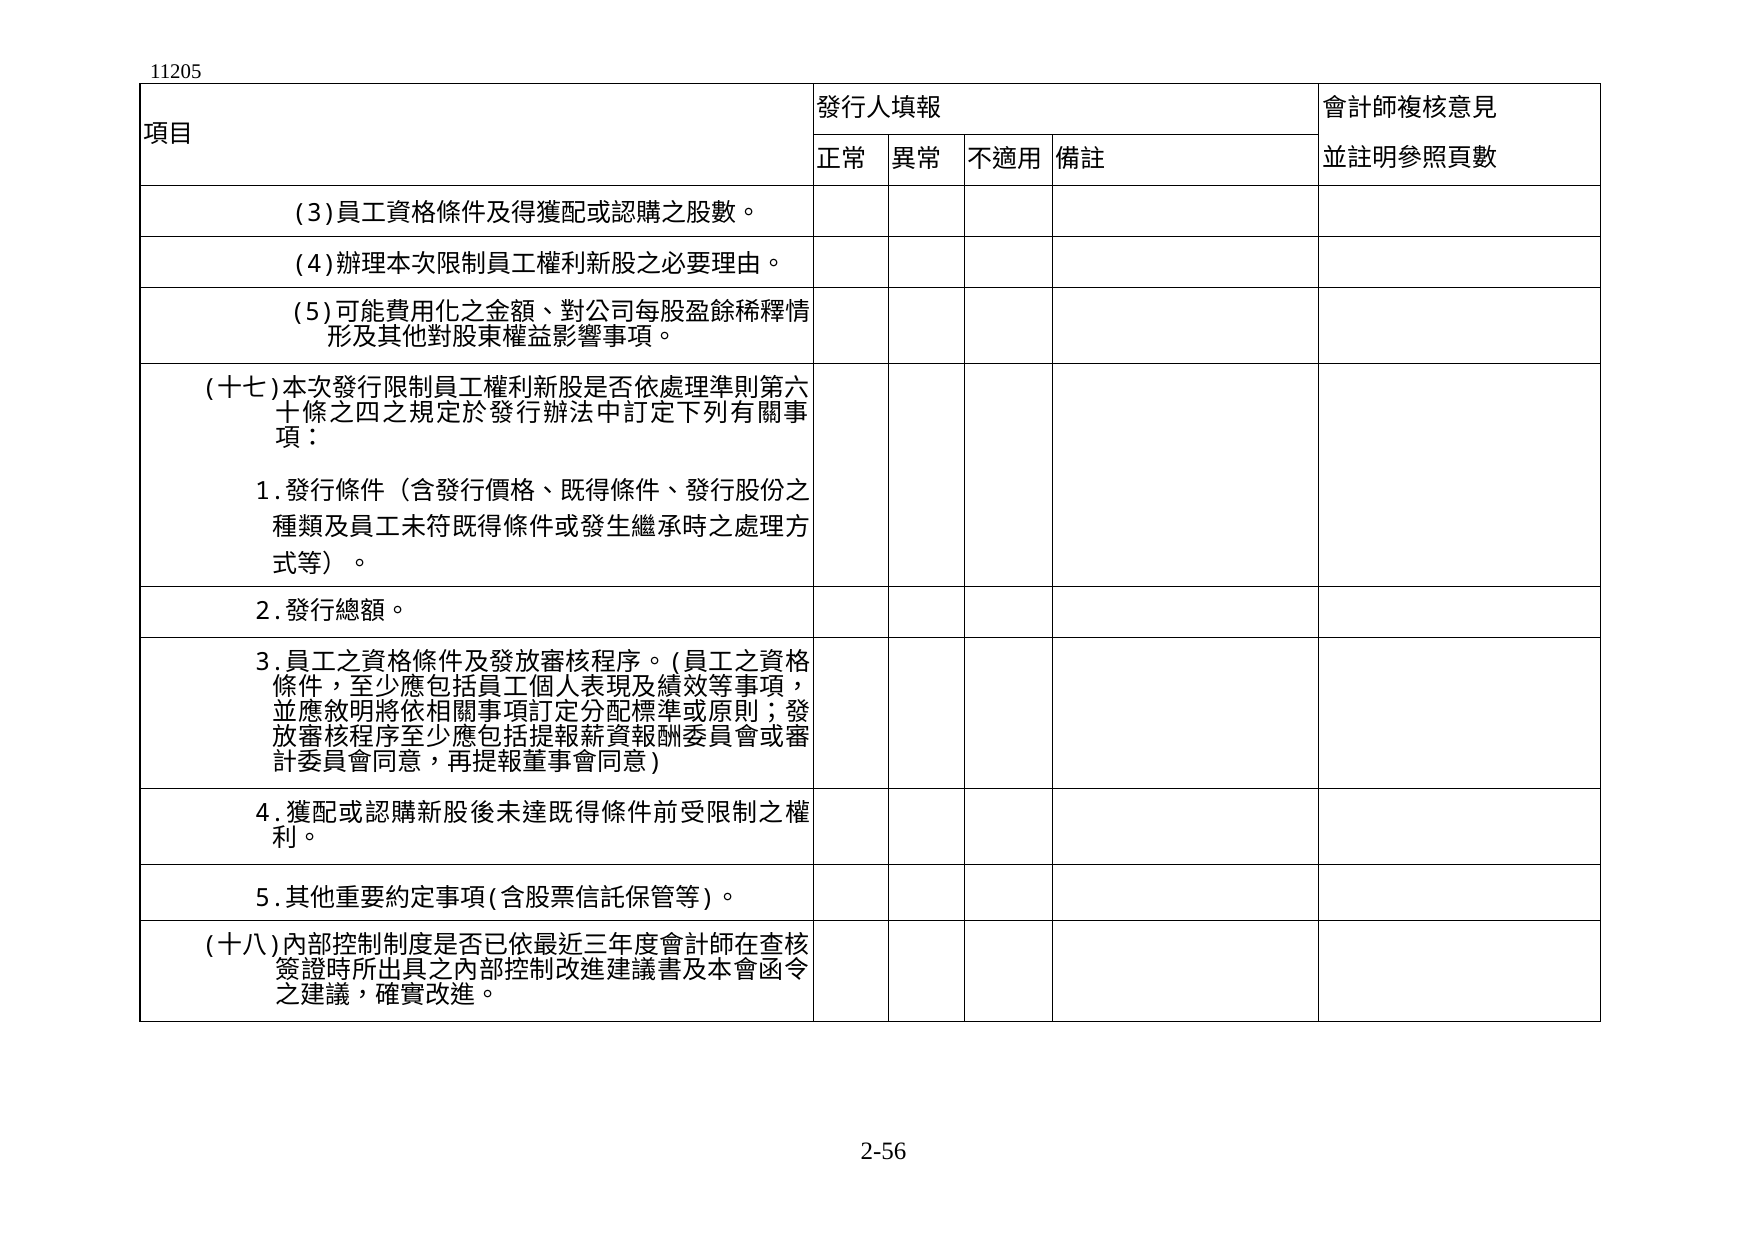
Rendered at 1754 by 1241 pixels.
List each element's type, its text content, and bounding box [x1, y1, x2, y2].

table_cell [814, 237, 888, 287]
table_header 發行人填報 [814, 84, 1318, 134]
table_cell [889, 186, 964, 236]
table_cell [1319, 587, 1600, 637]
table_cell [965, 186, 1052, 236]
table_cell 2.發行總額。 [141, 587, 813, 637]
table_cell [965, 638, 1052, 788]
table_cell 不適用 [965, 135, 1052, 185]
table_cell [1053, 638, 1318, 788]
table_cell [814, 789, 888, 864]
table_cell [1319, 865, 1600, 920]
table_cell (十八)內部控制制度是否已依最近三年度會計師在查核簽證時所出具之內部控制改進建議書及本會函令之建議，確實改進。 [141, 921, 813, 1021]
table_cell 5.其他重要約定事項(含股票信託保管等)。 [141, 865, 813, 920]
table_cell (5)可能費用化之金額、對公司每股盈餘稀釋情形及其他對股東權益影響事項。 [141, 288, 813, 363]
table_cell [889, 921, 964, 1021]
table_header 項目 [141, 84, 813, 185]
table_cell [1319, 237, 1600, 287]
table_cell [965, 921, 1052, 1021]
table_cell [889, 587, 964, 637]
table_cell [1319, 186, 1600, 236]
table_cell [965, 237, 1052, 287]
table_cell [814, 364, 888, 586]
table_cell 3.員工之資格條件及發放審核程序。(員工之資格條件，至少應包括員工個人表現及績效等事項，並應敘明將依相關事項訂定分配標準或原則；發放審核程序至少應包括提報薪資報酬委員會或審計委員會同意，再提報董事會同意) [141, 638, 813, 788]
table_cell [1053, 186, 1318, 236]
table_cell 備註 [1053, 135, 1318, 185]
table_cell [889, 237, 964, 287]
table_cell [814, 587, 888, 637]
table_cell [1053, 364, 1318, 586]
table_cell [1053, 587, 1318, 637]
table_cell [1319, 288, 1600, 363]
table_cell [889, 638, 964, 788]
table_cell [1319, 921, 1600, 1021]
table_cell [814, 638, 888, 788]
table_cell [965, 364, 1052, 586]
table_cell [1053, 288, 1318, 363]
table_cell 4.獲配或認購新股後未達既得條件前受限制之權利。 [141, 789, 813, 864]
table_cell [889, 364, 964, 586]
table_cell [1319, 638, 1600, 788]
table_cell [965, 865, 1052, 920]
table_cell [965, 288, 1052, 363]
table_cell [889, 865, 964, 920]
table_cell [1319, 364, 1600, 586]
table_header 會計師複核意見 並註明參照頁數 [1319, 84, 1600, 185]
table_cell [1053, 789, 1318, 864]
table_cell [965, 789, 1052, 864]
table_cell 異常 [889, 135, 964, 185]
table_cell [1053, 237, 1318, 287]
table_cell [1319, 789, 1600, 864]
table_cell [814, 288, 888, 363]
table_cell [889, 789, 964, 864]
table_cell [814, 865, 888, 920]
table_cell [965, 587, 1052, 637]
table_cell [814, 921, 888, 1021]
table_cell [889, 288, 964, 363]
table_cell (十七)本次發行限制員工權利新股是否依處理準則第六十條之四之規定於發行辦法中訂定下列有關事項： 1.發行條件（含發行價格、既得條件、發行股份之種類及員工未符既得條件或發生繼承時之處理方式等）。 [141, 364, 813, 586]
table_cell (3)員工資格條件及得獲配或認購之股數。 [141, 186, 813, 236]
table_cell (4)辦理本次限制員工權利新股之必要理由。 [141, 237, 813, 287]
table_cell 正常 [814, 135, 888, 185]
table_cell [1053, 865, 1318, 920]
table_cell [1053, 921, 1318, 1021]
table_cell [814, 186, 888, 236]
